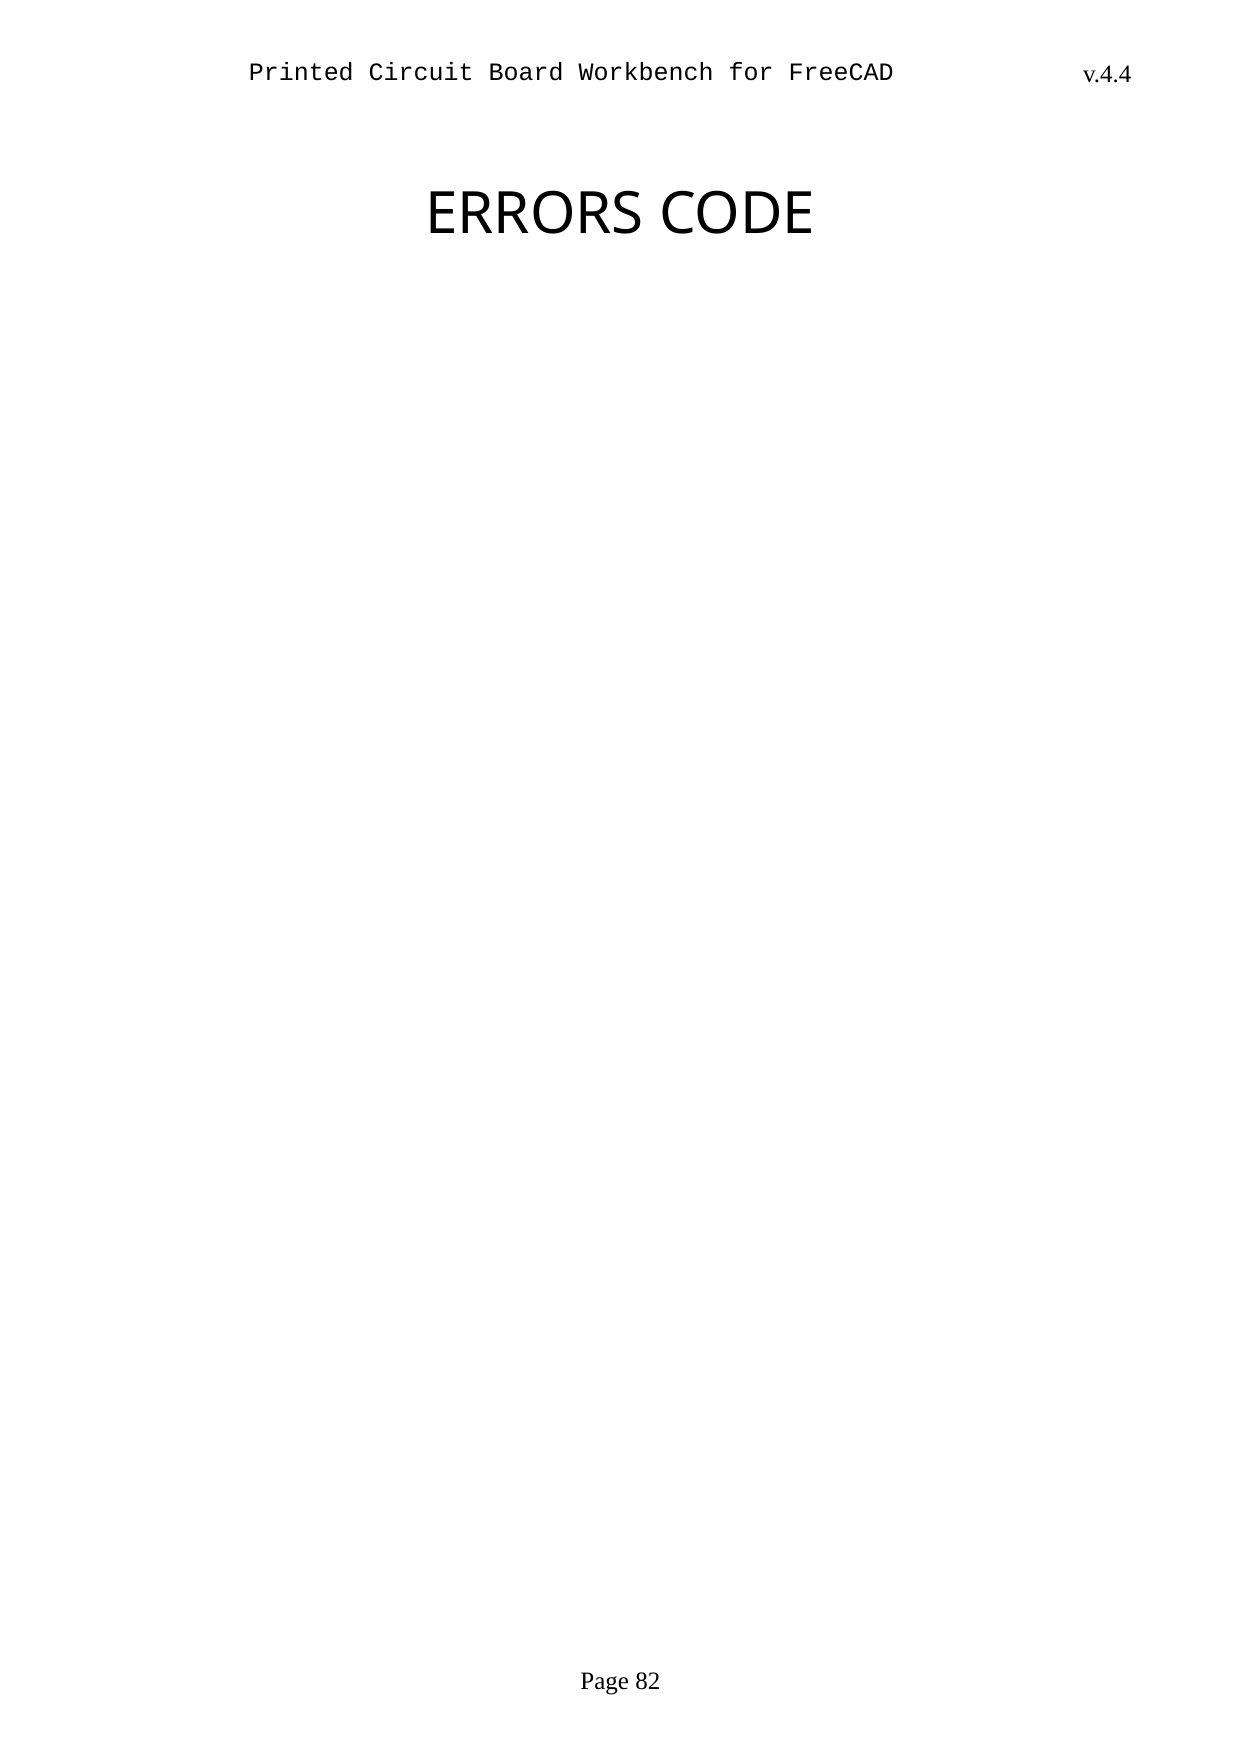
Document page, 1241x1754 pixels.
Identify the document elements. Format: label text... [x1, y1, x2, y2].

subtitle Errors code [59, 171, 1181, 250]
